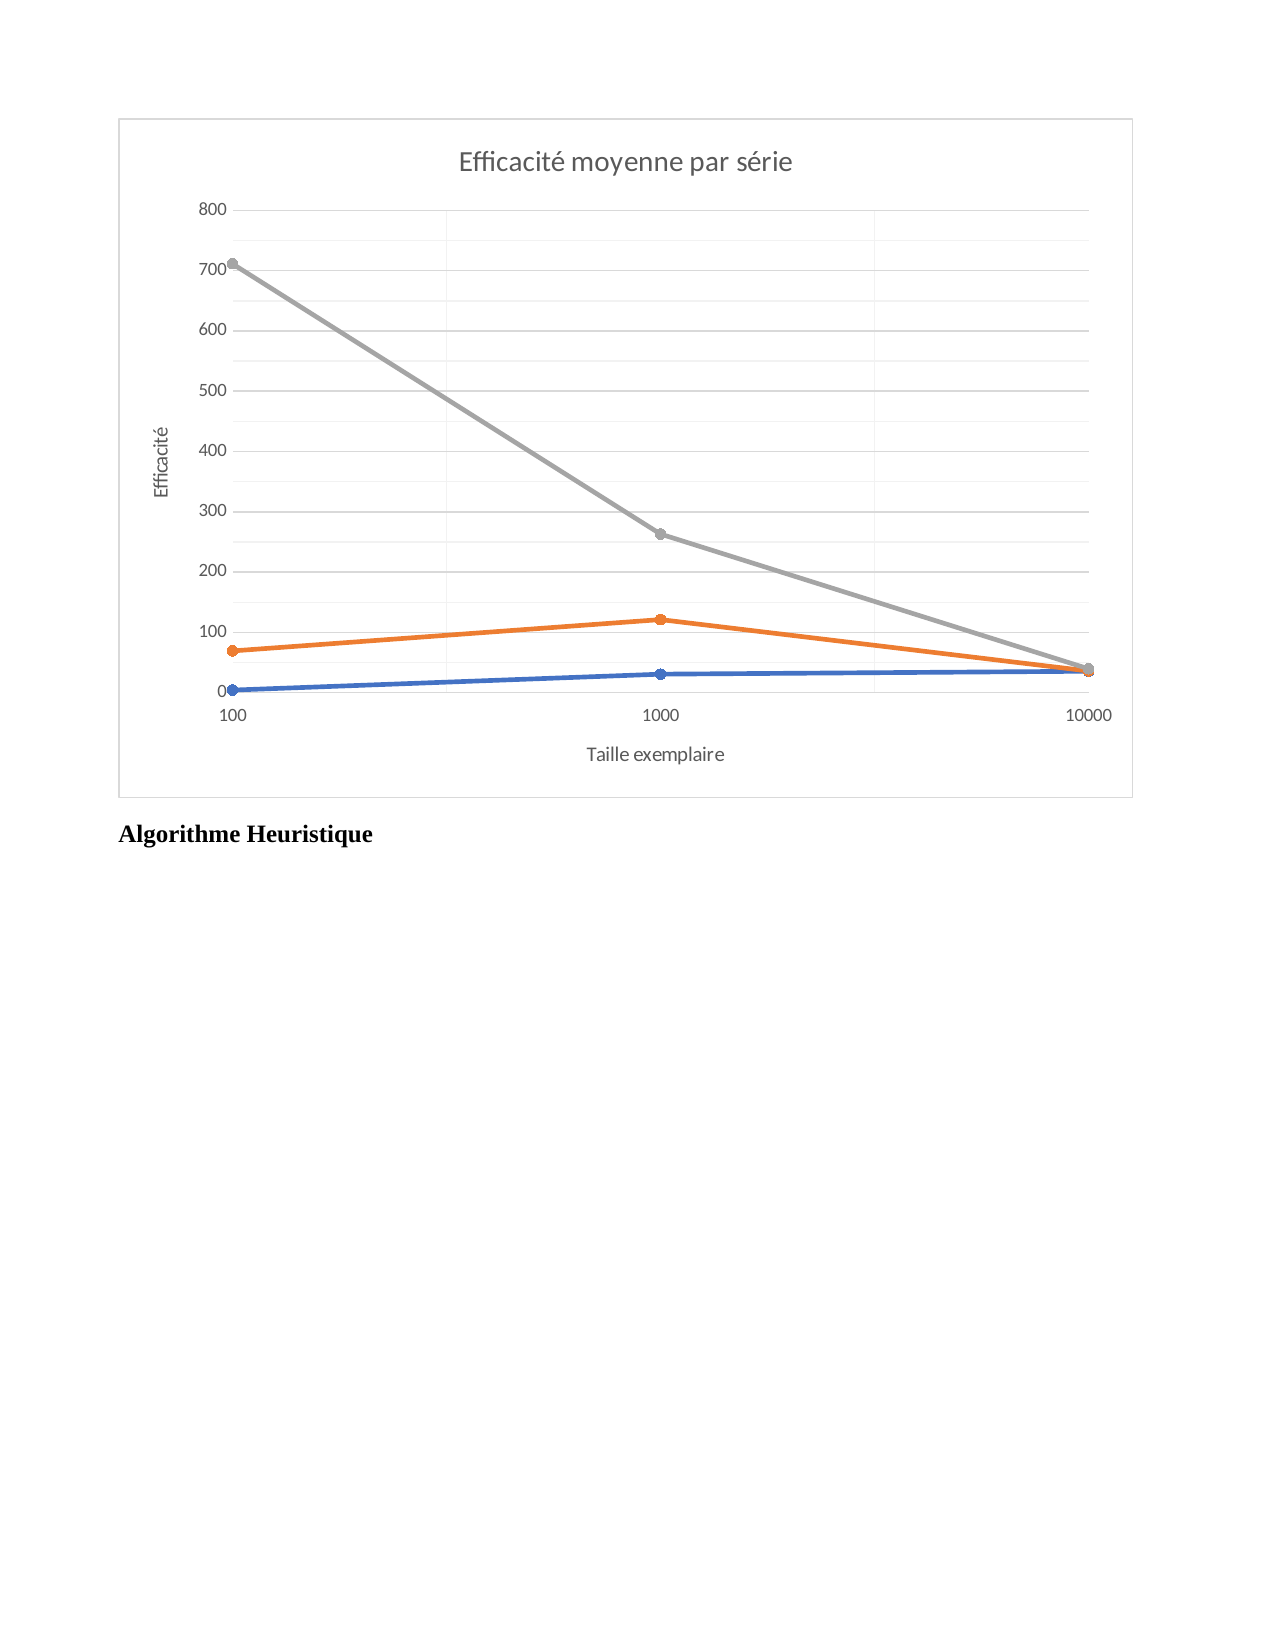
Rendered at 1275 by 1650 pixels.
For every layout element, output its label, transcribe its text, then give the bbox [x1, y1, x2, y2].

text Algorithme Heuristique [118, 819, 1157, 847]
